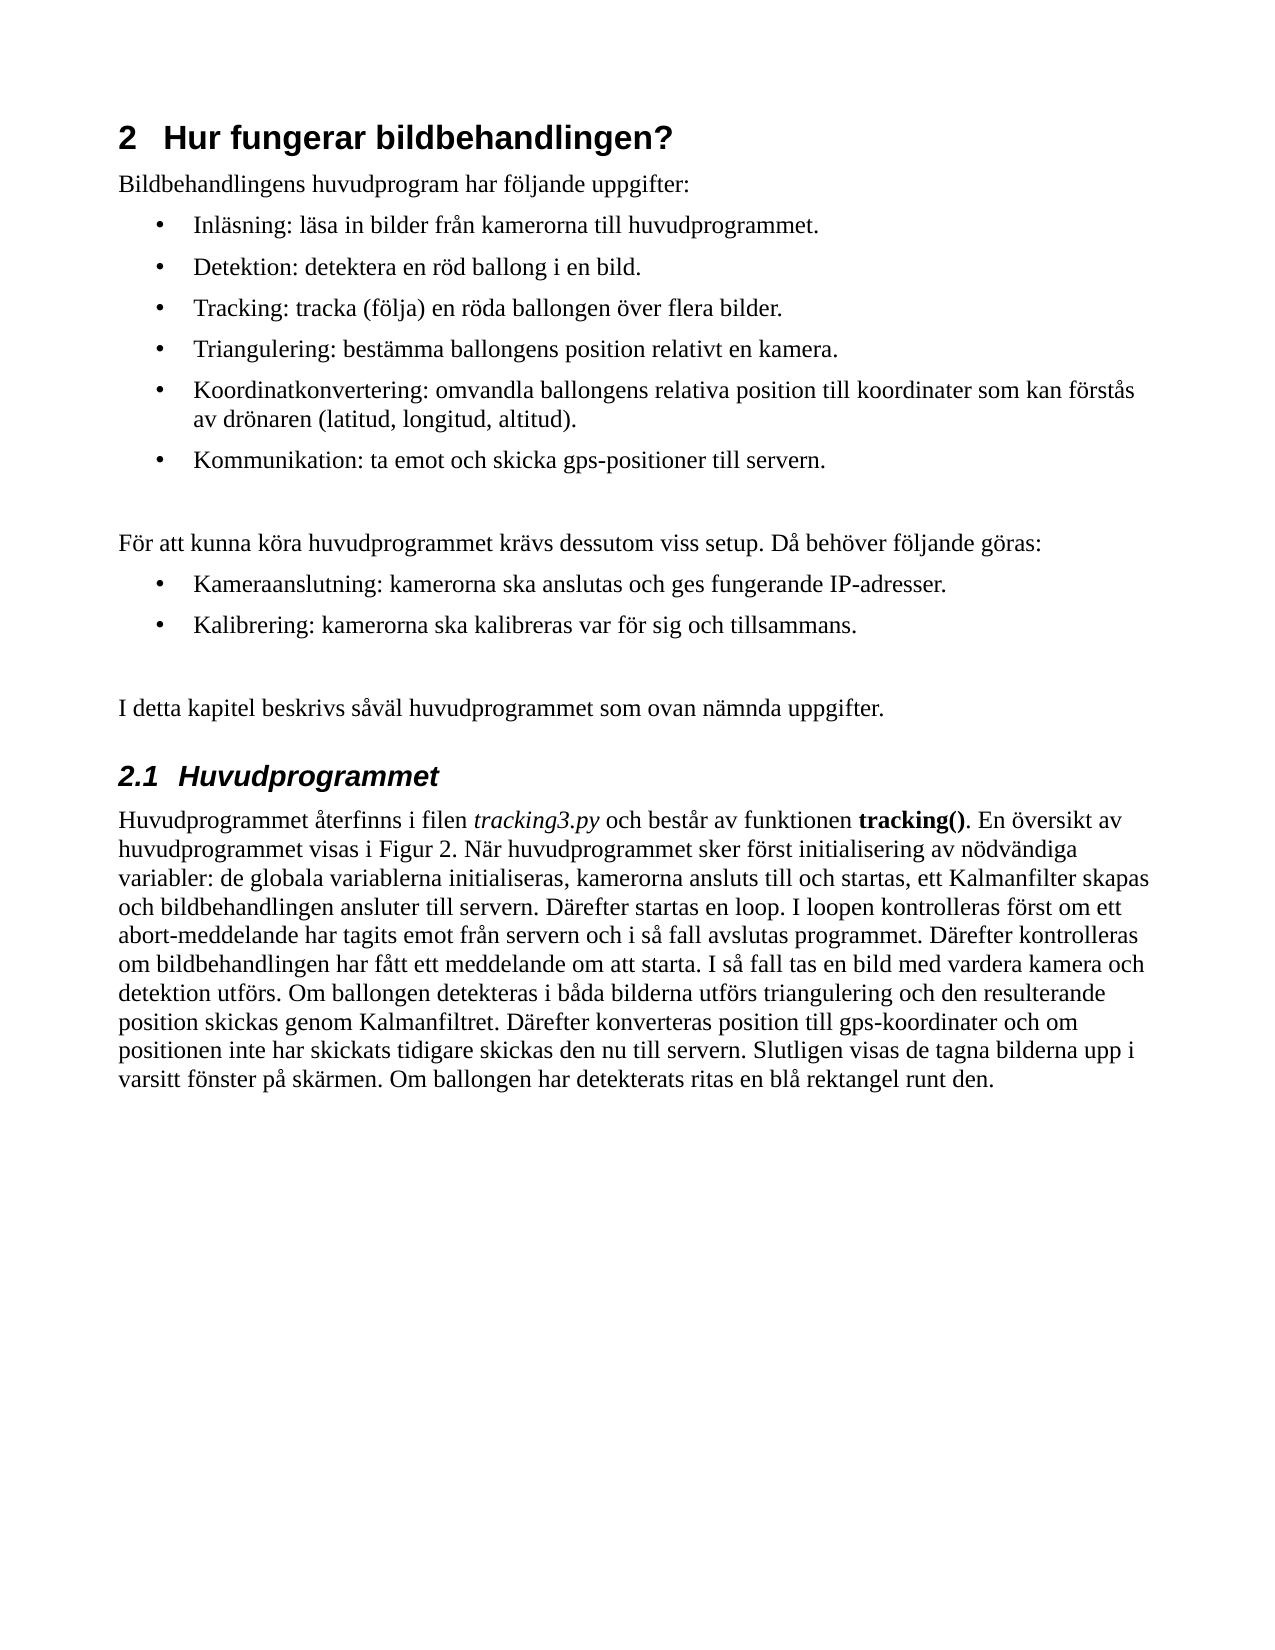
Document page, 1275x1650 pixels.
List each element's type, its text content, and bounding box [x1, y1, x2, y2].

list Kommunikation: ta emot och skicka gps-positioner till servern. [156, 446, 1157, 474]
list Tracking: tracka (följa) en röda ballongen över flera bilder. [156, 293, 1157, 322]
list Koordinatkonvertering: omvandla ballongens relativa position till koordinater som kan förstås av drönaren (latitud, longitud, altitud). [156, 376, 1157, 433]
list Triangulering: bestämma ballongens position relativt en kamera. [156, 334, 1157, 363]
subtitle Hur fungerar bildbehandlingen? [118, 118, 1157, 157]
text Huvudprogrammet återfinns i filen tracking3.py och består av funktionen tracking(). En översikt av huvudprogrammet visas i Figur 2. När huvudprogrammet sker först initialisering av nödvändiga variabler: de globala variablerna initialiseras, kamerorna ansluts till och startas, ett Kalmanfilter skapas och bildbehandlingen ansluter till servern. Därefter startas en loop. I loopen kontrolleras först om ett abort-meddelande har tagits emot från servern och i så fall avslutas programmet. Därefter kontrolleras om bildbehandlingen har fått ett meddelande om att starta. I så fall tas en bild med vardera kamera och detektion utförs. Om ballongen detekteras i båda bilderna utförs triangulering och den resulterande position skickas genom Kalmanfiltret. Därefter konverteras position till gps-koordinater och om positionen inte har skickats tidigare skickas den nu till servern. Slutligen visas de tagna bilderna upp i varsitt fönster på skärmen. Om ballongen har detekterats ritas en blå rektangel runt den. [118, 805, 1157, 1093]
text I detta kapitel beskrivs såväl huvudprogrammet som ovan nämnda uppgifter. [118, 693, 1157, 722]
list Inläsning: läsa in bilder från kamerorna till huvudprogrammet. [156, 211, 1157, 239]
text Bildbehandlingens huvudprogram har följande uppgifter: [118, 169, 1157, 198]
list Kameraanslutning: kamerorna ska anslutas och ges fungerande IP-adresser. [156, 569, 1157, 598]
text För att kunna köra huvudprogrammet krävs dessutom viss setup. Då behöver följande göras: [118, 528, 1157, 557]
list Detektion: detektera en röd ballong i en bild. [156, 252, 1157, 281]
subtitle Huvudprogrammet [118, 759, 1157, 793]
list Kalibrering: kamerorna ska kalibreras var för sig och tillsammans. [156, 611, 1157, 639]
